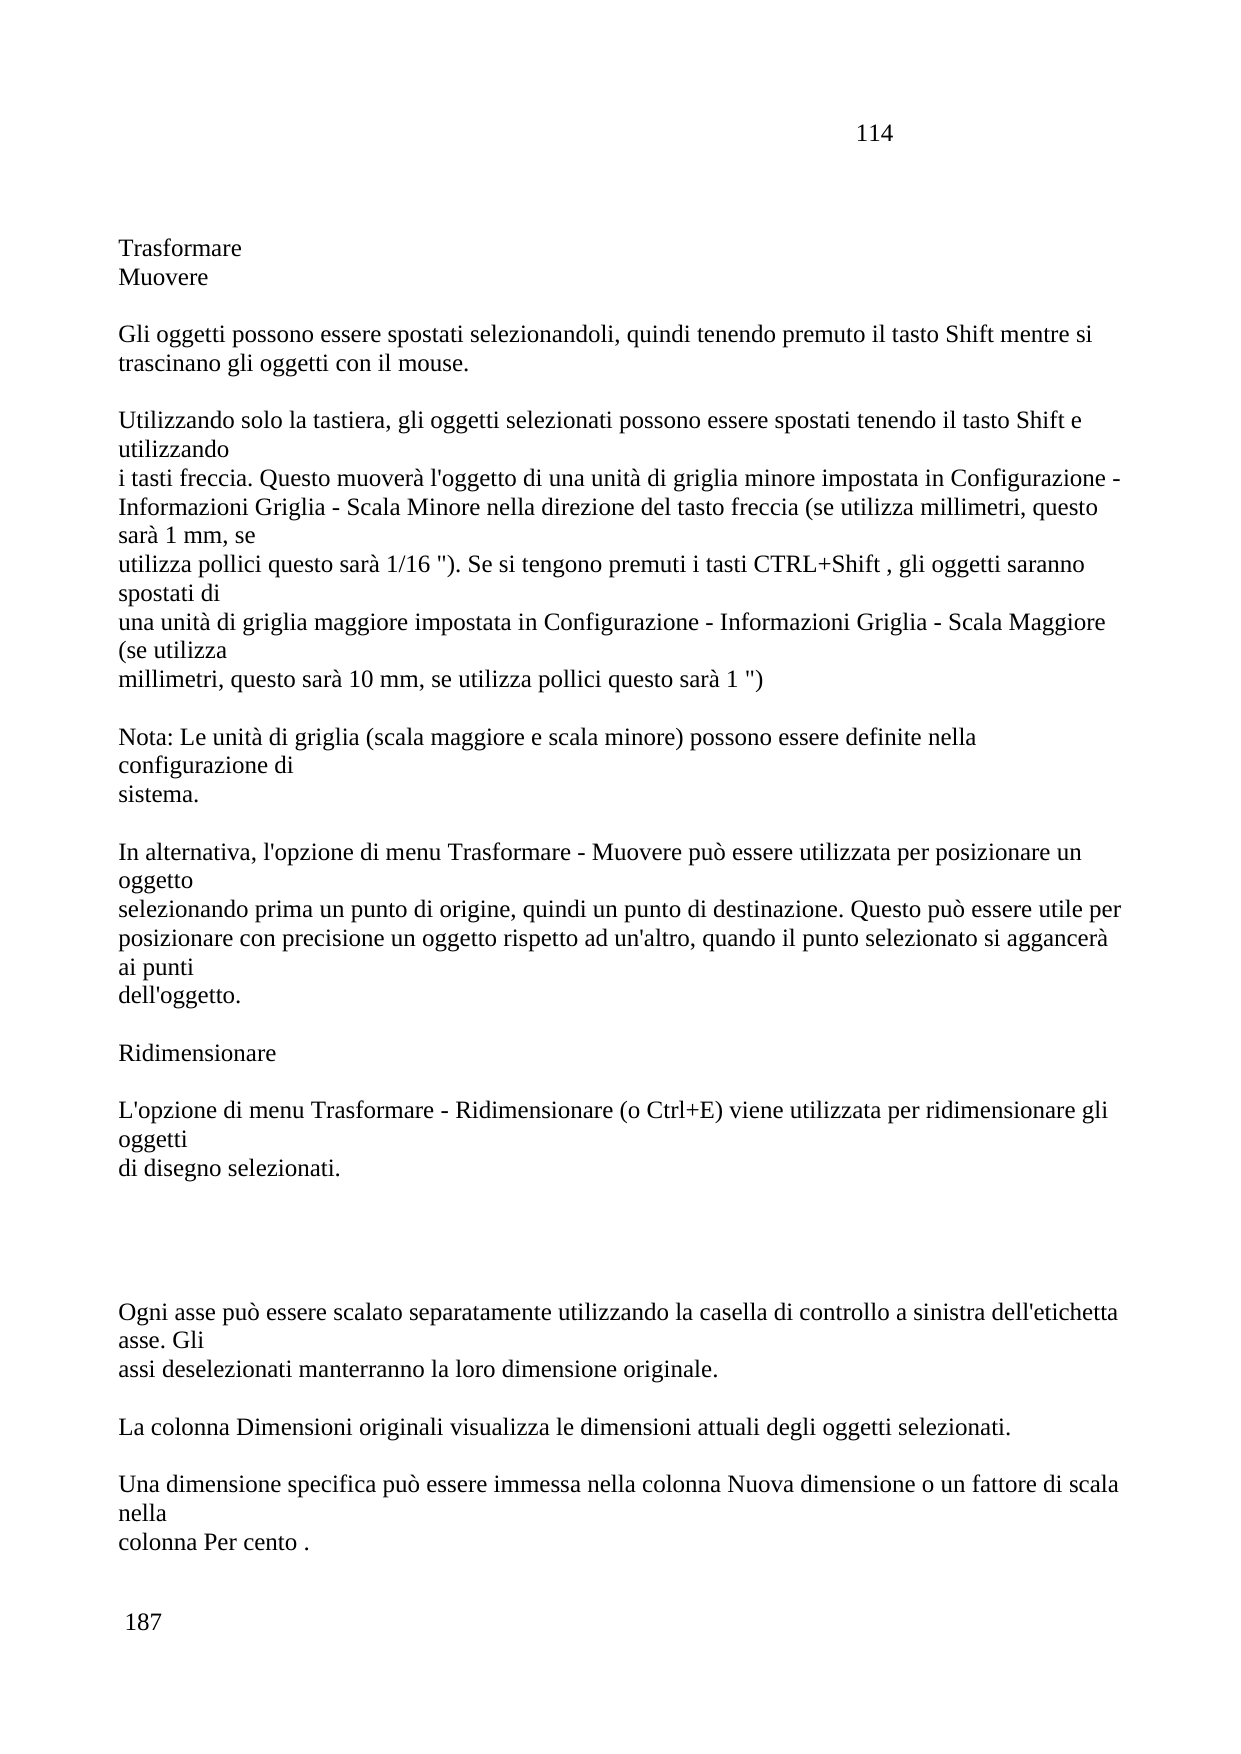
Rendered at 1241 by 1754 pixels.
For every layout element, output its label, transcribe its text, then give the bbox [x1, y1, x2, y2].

text Una dimensione specifica può essere immessa nella colonna Nuova dimensione o un fattore di scala nella [118, 1469, 1122, 1527]
text una unità di griglia maggiore impostata in Configurazione - Informazioni Griglia - Scala Maggiore (se utilizza [118, 607, 1122, 664]
text colonna Per cento . [118, 1527, 1122, 1556]
text posizionare con precisione un oggetto rispetto ad un'altro, quando il punto selezionato si aggancerà ai punti [118, 923, 1122, 981]
text L'opzione di menu Trasformare - Ridimensionare (o Ctrl+E) viene utilizzata per ridimensionare gli oggetti [118, 1096, 1122, 1153]
text dell'oggetto. [118, 981, 1122, 1009]
text La colonna Dimensioni originali visualizza le dimensioni attuali degli oggetti selezionati. [118, 1412, 1122, 1441]
text Trasformare [118, 233, 1122, 262]
text di disegno selezionati. [118, 1153, 1122, 1182]
text Ridimensionare [118, 1038, 1122, 1067]
text Ogni asse può essere scalato separatamente utilizzando la casella di controllo a sinistra dell'etichetta asse. Gli [118, 1297, 1122, 1354]
text Gli oggetti possono essere spostati selezionandoli, quindi tenendo premuto il tasto Shift mentre si [118, 319, 1122, 348]
text millimetri, questo sarà 10 mm, se utilizza pollici questo sarà 1 ") [118, 664, 1122, 693]
text Informazioni Griglia - Scala Minore nella direzione del tasto freccia (se utilizza millimetri, questo sarà 1 mm, se [118, 492, 1122, 549]
text trascinano gli oggetti con il mouse. [118, 348, 1122, 377]
text sistema. [118, 779, 1122, 808]
text Muovere [118, 262, 1122, 291]
text selezionando prima un punto di origine, quindi un punto di destinazione. Questo può essere utile per [118, 894, 1122, 923]
text Nota: Le unità di griglia (scala maggiore e scala minore) possono essere definite nella configurazione di [118, 722, 1122, 779]
text assi deselezionati manterranno la loro dimensione originale. [118, 1354, 1122, 1383]
text In alternativa, l'opzione di menu Trasformare - Muovere può essere utilizzata per posizionare un oggetto [118, 837, 1122, 894]
text utilizza pollici questo sarà 1/16 "). Se si tengono premuti i tasti CTRL+Shift , gli oggetti saranno spostati di [118, 549, 1122, 607]
text 114 [118, 118, 1122, 147]
text i tasti freccia. Questo muoverà l'oggetto di una unità di griglia minore impostata in Configurazione - [118, 463, 1122, 492]
text Utilizzando solo la tastiera, gli oggetti selezionati possono essere spostati tenendo il tasto Shift e utilizzando [118, 406, 1122, 463]
